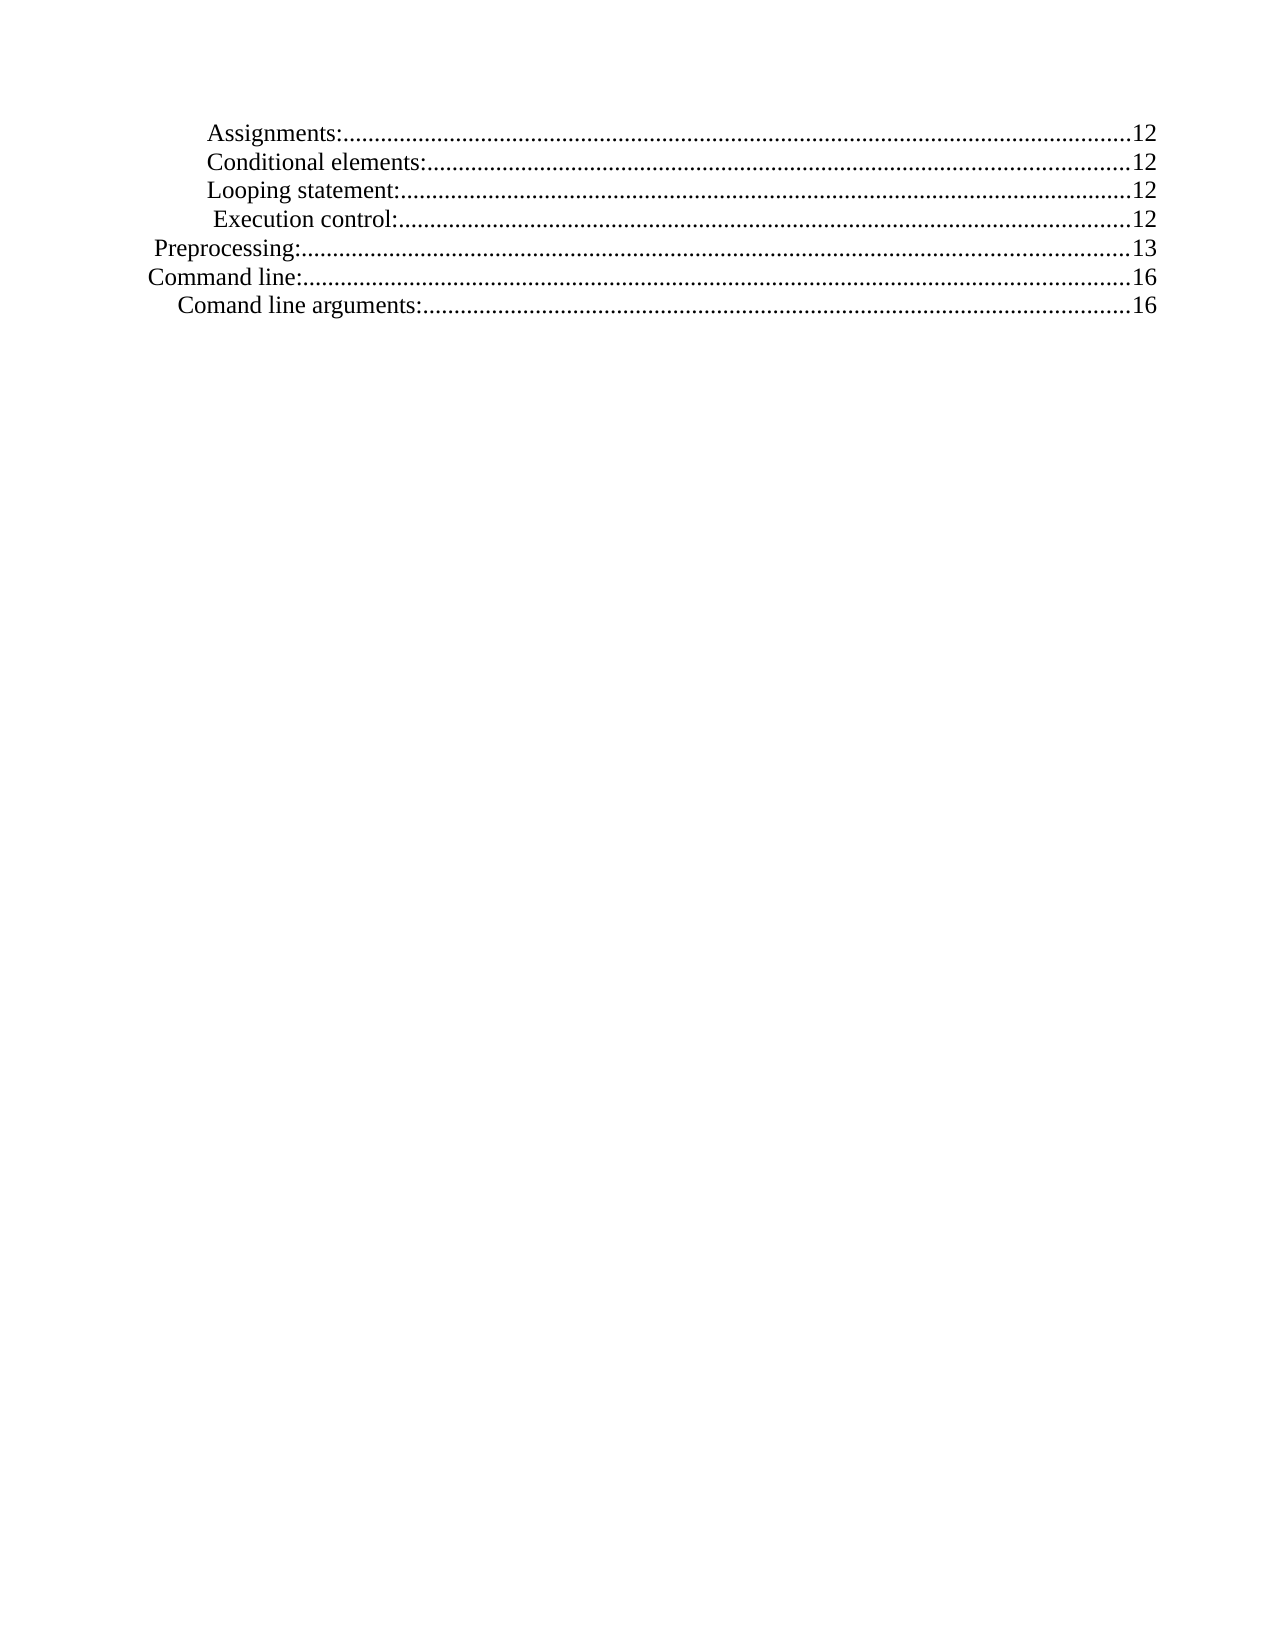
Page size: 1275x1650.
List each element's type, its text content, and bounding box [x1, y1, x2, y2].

text Preprocessing: 13 [148, 233, 1157, 262]
text Comand line arguments: 16 [177, 291, 1157, 319]
text Command line: 16 [148, 262, 1157, 291]
text Conditional elements: 12 [207, 147, 1157, 176]
text Looping statement: 12 [207, 176, 1157, 204]
text Assignments: 12 [207, 118, 1157, 147]
text Execution control: 12 [207, 204, 1157, 233]
